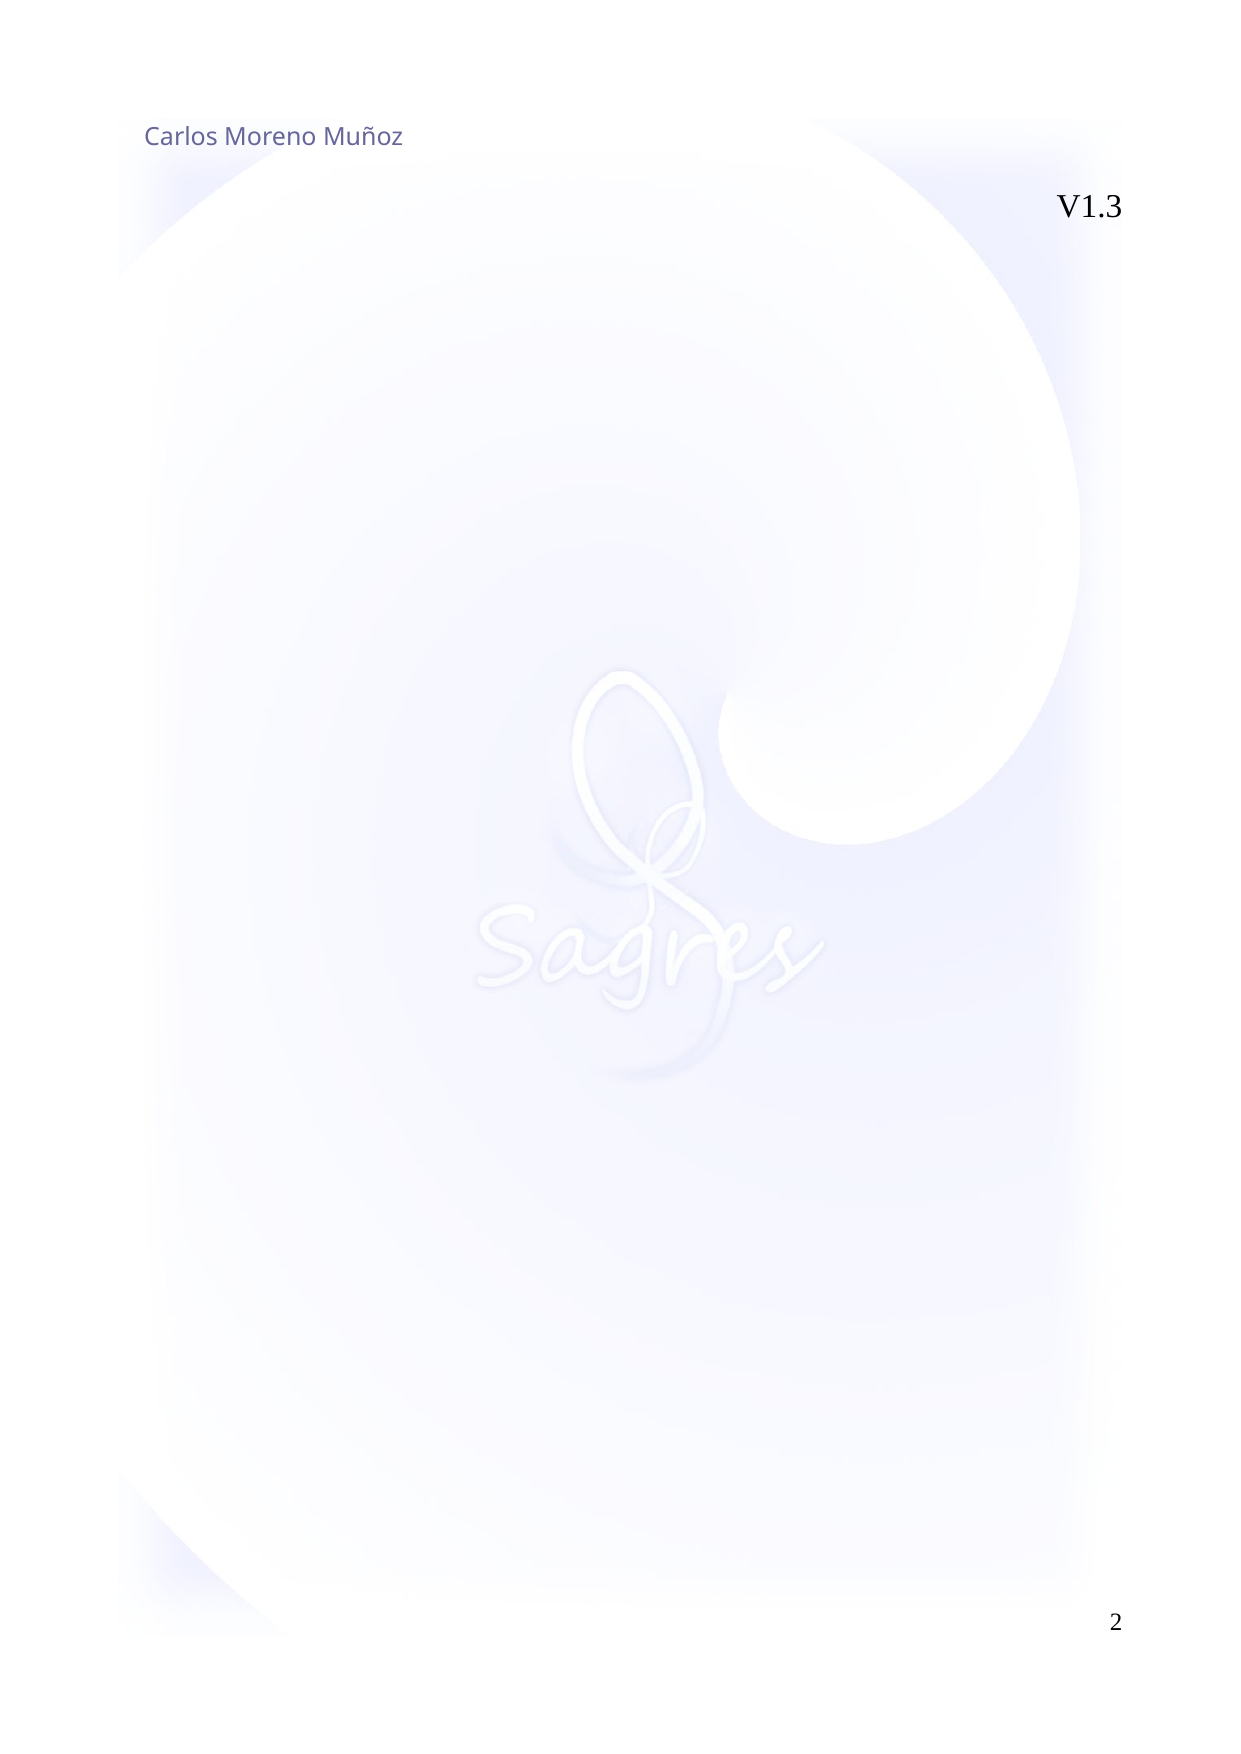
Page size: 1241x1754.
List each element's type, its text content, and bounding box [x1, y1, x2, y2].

text Carlos Moreno Muñoz [118, 118, 1122, 152]
picture [118, 224, 1122, 1636]
picture [118, 152, 1122, 186]
text V1.3 [118, 186, 1122, 224]
